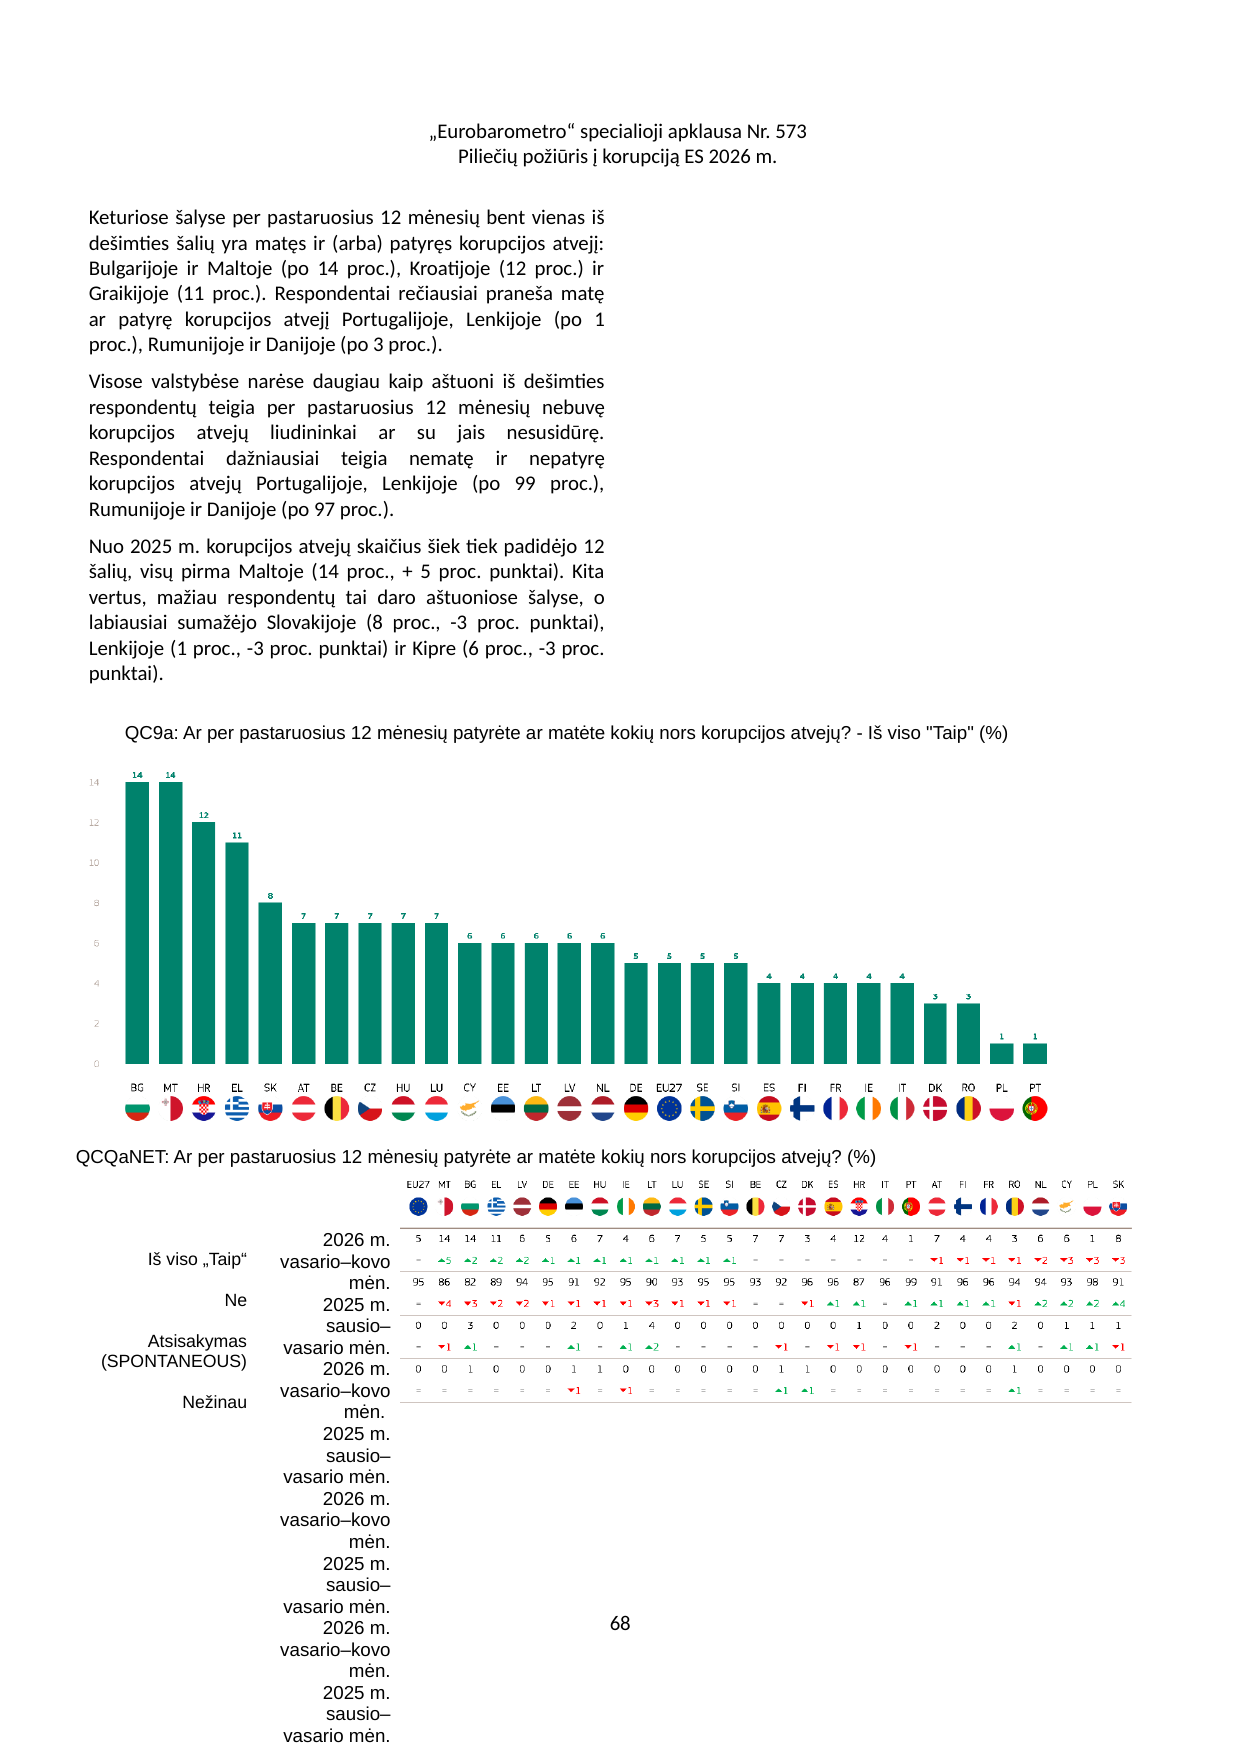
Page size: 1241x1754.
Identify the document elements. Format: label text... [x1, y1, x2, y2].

picture [400, 1169, 1148, 1411]
picture [76, 749, 1057, 1127]
text Nuo 2025 m. korupcijos atvejų skaičius šiek tiek padidėjo 12 šalių, visų pirma Maltoje (14 proc., + 5 proc. punktai). Kita vertus, mažiau respondentų tai daro aštuoniose šalyse, o labiausiai sumažėjo Slovakijoje (8 proc., -3 proc. punktai), Lenkijoje (1 proc., -3 proc. punktai) ir Kipre (6 proc., -3 proc. punktai). [88, 533, 605, 686]
text Visose valstybėse narėse daugiau kaip aštuoni iš dešimties respondentų teigia per pastaruosius 12 mėnesių nebuvę korupcijos atvejų liudininkai ar su jais nesusidūrę. Respondentai dažniausiai teigia nematę ir nepatyrę korupcijos atvejų Portugalijoje, Lenkijoje (po 99 proc.), Rumunijoje ir Danijoje (po 97 proc.). [88, 369, 605, 521]
text Keturiose šalyse per pastaruosius 12 mėnesių bent vienas iš dešimties šalių yra matęs ir (arba) patyręs korupcijos atvejį: Bulgarijoje ir Maltoje (po 14 proc.), Kroatijoje (12 proc.) ir Graikijoje (11 proc.). Respondentai rečiausiai praneša matę ar patyrę korupcijos atvejį Portugalijoje, Lenkijoje (po 1 proc.), Rumunijoje ir Danijoje (po 3 proc.). [88, 204, 605, 357]
